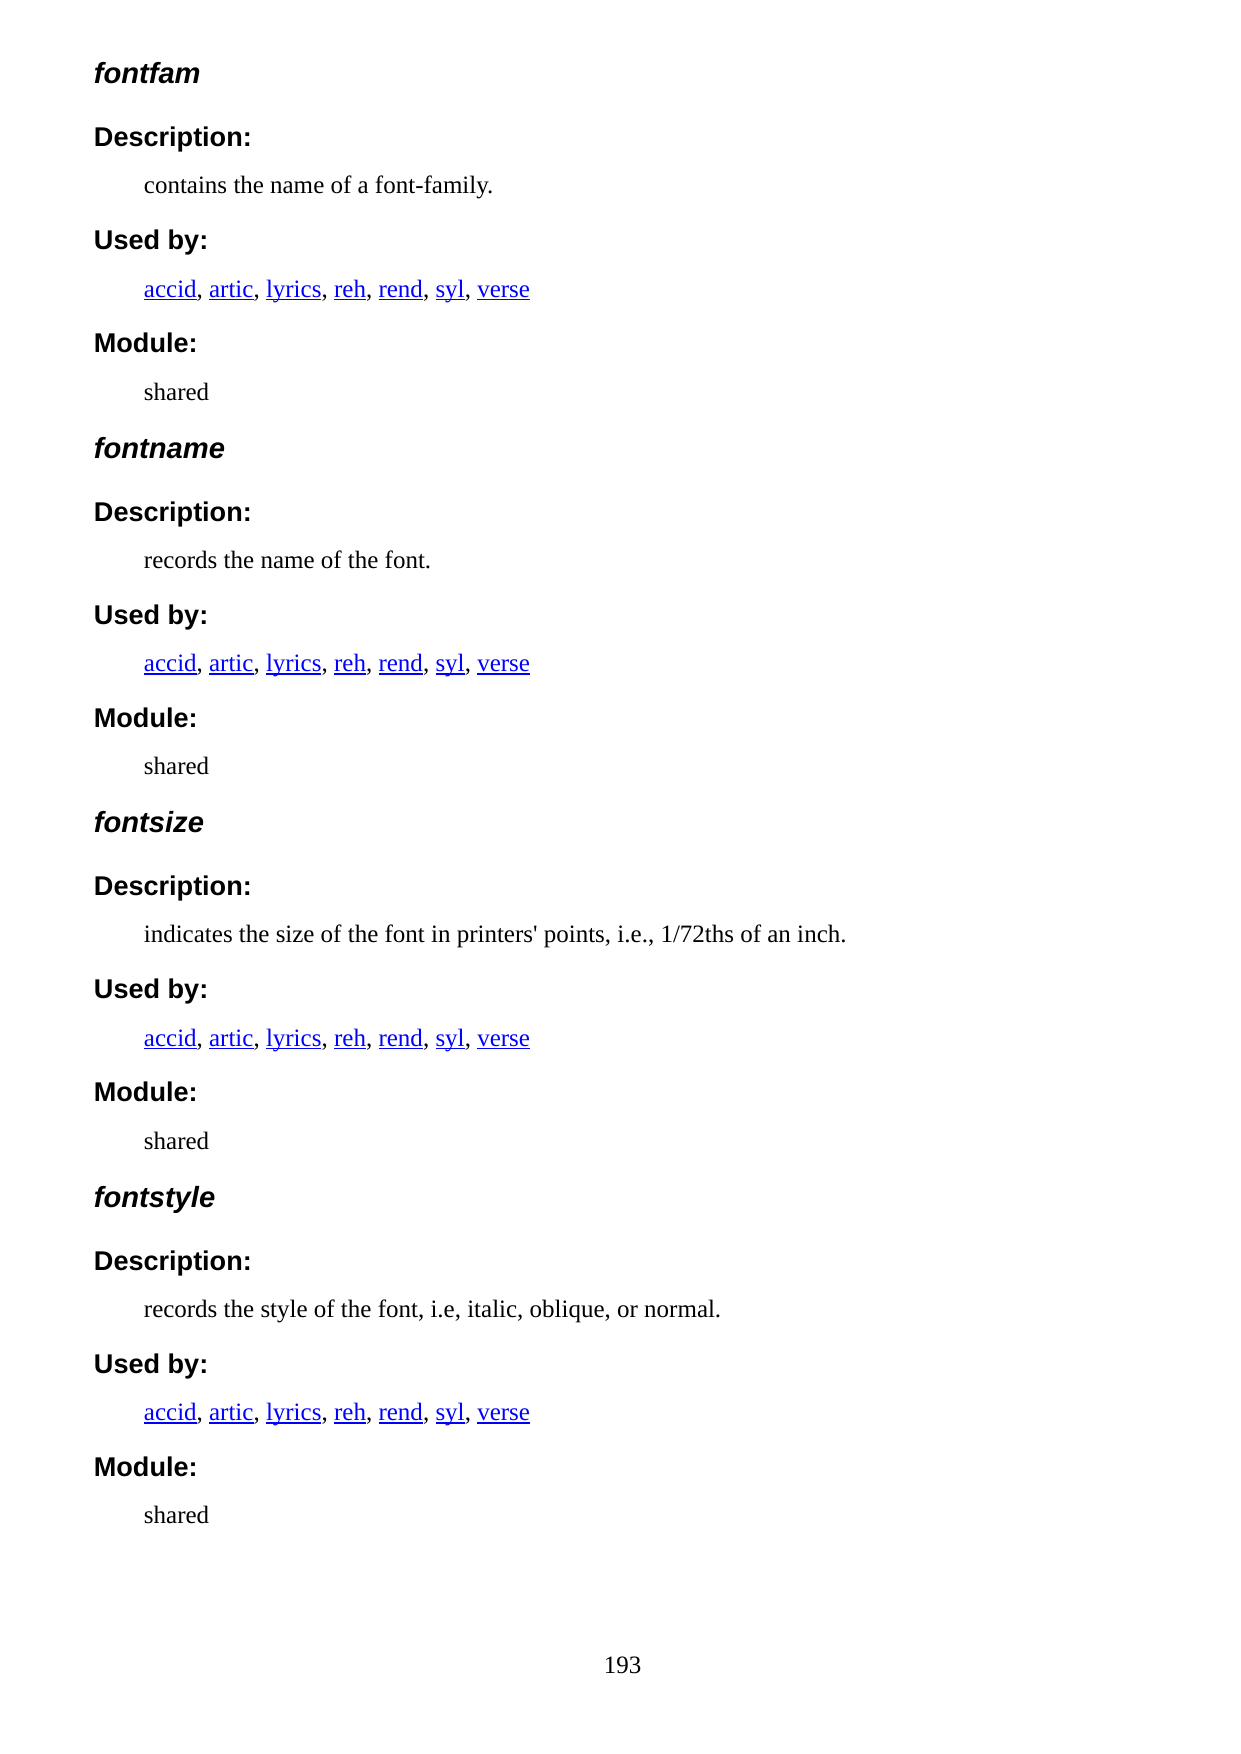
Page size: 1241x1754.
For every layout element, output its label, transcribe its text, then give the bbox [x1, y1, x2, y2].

text accid, artic, lyrics, reh, rend, syl, verse [94, 1397, 1162, 1426]
text records the style of the font, i.e, italic, oblique, or normal. [94, 1294, 1162, 1323]
subtitle fontstyle [94, 1180, 1162, 1213]
subtitle Description: [94, 121, 1162, 152]
text records the name of the font. [94, 545, 1162, 574]
text shared [94, 751, 1162, 780]
text contains the name of a font-family. [94, 171, 1162, 199]
text indicates the size of the font in printers' points, i.e., 1/72ths of an inch. [94, 919, 1162, 948]
text shared [94, 1500, 1162, 1529]
subtitle fontfam [94, 56, 1162, 90]
subtitle fontsize [94, 805, 1162, 839]
subtitle Module: [94, 327, 1162, 359]
subtitle Module: [94, 1451, 1162, 1482]
subtitle Description: [94, 496, 1162, 527]
text shared [94, 377, 1162, 406]
subtitle fontname [94, 431, 1162, 464]
text accid, artic, lyrics, reh, rend, syl, verse [94, 274, 1162, 302]
subtitle Used by: [94, 599, 1162, 630]
subtitle Module: [94, 1076, 1162, 1108]
text accid, artic, lyrics, reh, rend, syl, verse [94, 1023, 1162, 1051]
subtitle Used by: [94, 224, 1162, 256]
subtitle Description: [94, 870, 1162, 901]
subtitle Description: [94, 1244, 1162, 1276]
subtitle Used by: [94, 1348, 1162, 1379]
subtitle Module: [94, 702, 1162, 733]
text accid, artic, lyrics, reh, rend, syl, verse [94, 648, 1162, 677]
text shared [94, 1126, 1162, 1155]
subtitle Used by: [94, 973, 1162, 1004]
